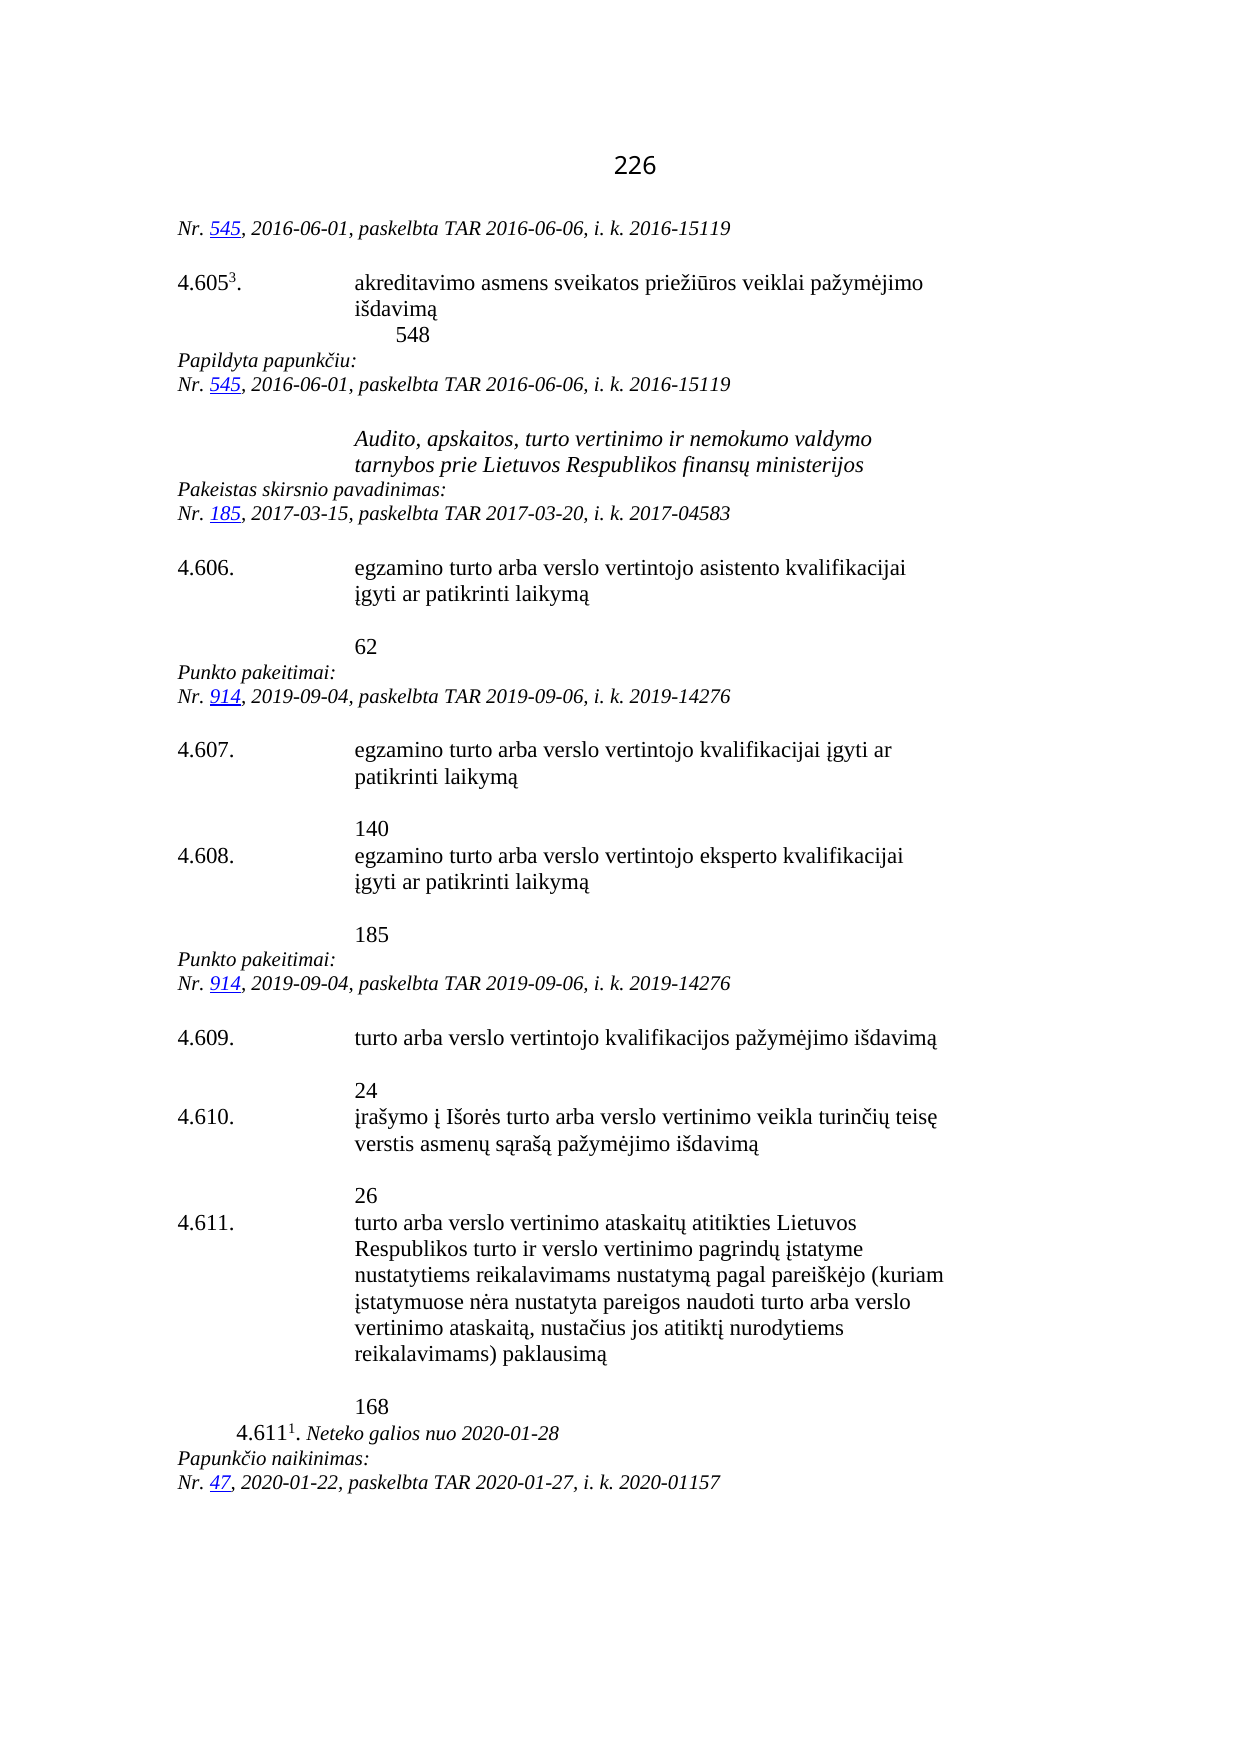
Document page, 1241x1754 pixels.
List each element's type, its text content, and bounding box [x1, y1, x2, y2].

text Respublikos turto ir verslo vertinimo pagrindų įstatyme [354, 1235, 945, 1261]
text vertinimo ataskaitą, nustačius jos atitiktį nurodytiems [354, 1314, 945, 1340]
text Papunkčio naikinimas: [177, 1446, 1093, 1470]
text 4.611. turto arba verslo vertinimo ataskaitų atitikties Lietuvos [177, 1209, 945, 1235]
text Nr. 914, 2019-09-04, paskelbta TAR 2019-09-06, i. k. 2019-14276 [177, 971, 1093, 995]
text Pakeistas skirsnio pavadinimas: [177, 477, 1093, 501]
text Papildyta papunkčiu: [177, 348, 1093, 372]
text nustatytiems reikalavimams nustatymą pagal pareiškėjo (kuriam [354, 1261, 945, 1288]
text 4.606. egzamino turto arba verslo vertintojo asistento kvalifikacijai įgyti ar patikrinti laikymą 62 [177, 554, 945, 659]
text Nr. 545, 2016-06-01, paskelbta TAR 2016-06-06, i. k. 2016-15119 [177, 372, 1093, 396]
text įstatymuose nėra nustatyta pareigos naudoti turto arba verslo [354, 1288, 945, 1314]
text Nr. 47, 2020-01-22, paskelbta TAR 2020-01-27, i. k. 2020-01157 [177, 1470, 1093, 1494]
text 4.608. egzamino turto arba verslo vertintojo eksperto kvalifikacijai įgyti ar patikrinti laikymą 185 [177, 842, 945, 947]
text Nr. 914, 2019-09-04, paskelbta TAR 2019-09-06, i. k. 2019-14276 [177, 684, 1093, 708]
text reikalavimams) paklausimą 168 [354, 1340, 945, 1419]
text patikrinti laikymą 140 [354, 763, 945, 842]
text Nr. 185, 2017-03-15, paskelbta TAR 2017-03-20, i. k. 2017-04583 [177, 501, 1093, 525]
text 4.607. egzamino turto arba verslo vertintojo kvalifikacijai įgyti ar [177, 736, 945, 763]
text Nr. 545, 2016-06-01, paskelbta TAR 2016-06-06, i. k. 2016-15119 [177, 216, 1093, 240]
text Punkto pakeitimai: [177, 659, 1093, 684]
text Audito, apskaitos, turto vertinimo ir nemokumo valdymo tarnybos prie Lietuvos Respublikos finansų ministerijos [354, 424, 945, 477]
text verstis asmenų sąrašą pažymėjimo išdavimą 26 [354, 1129, 945, 1209]
text 4.6111. Neteko galios nuo 2020-01-28 [177, 1419, 1093, 1446]
text 4.609. turto arba verslo vertintojo kvalifikacijos pažymėjimo išdavimą 24 [177, 1024, 945, 1103]
text Punkto pakeitimai: [177, 947, 1093, 971]
text 4.610. įrašymo į Išorės turto arba verslo vertinimo veikla turinčių teisę [177, 1103, 945, 1129]
text 4.6053. akreditavimo asmens sveikatos priežiūros veiklai pažymėjimo išdavimą 548 [177, 269, 945, 348]
